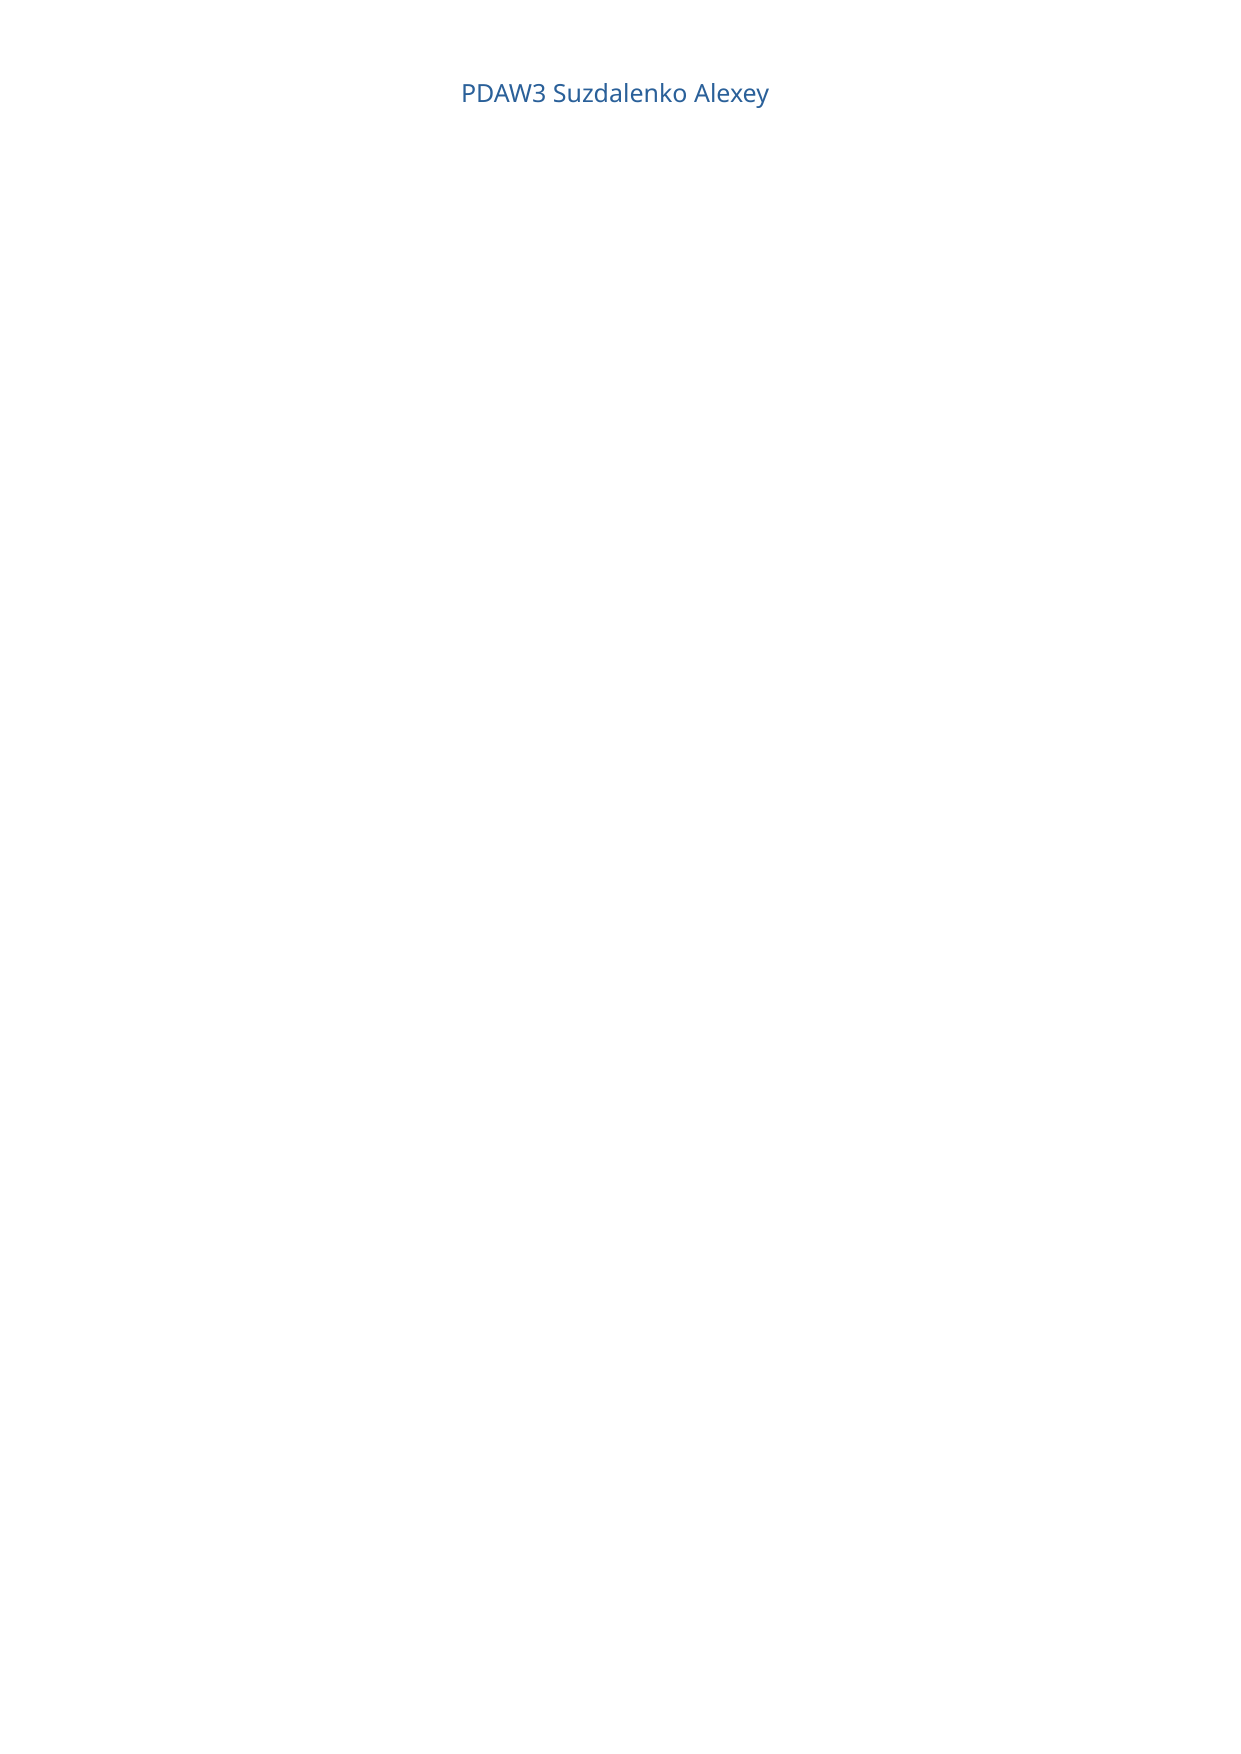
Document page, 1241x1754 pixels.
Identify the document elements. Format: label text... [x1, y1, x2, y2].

text PDAW3 Suzdalenko Alexey [18, 75, 1222, 109]
